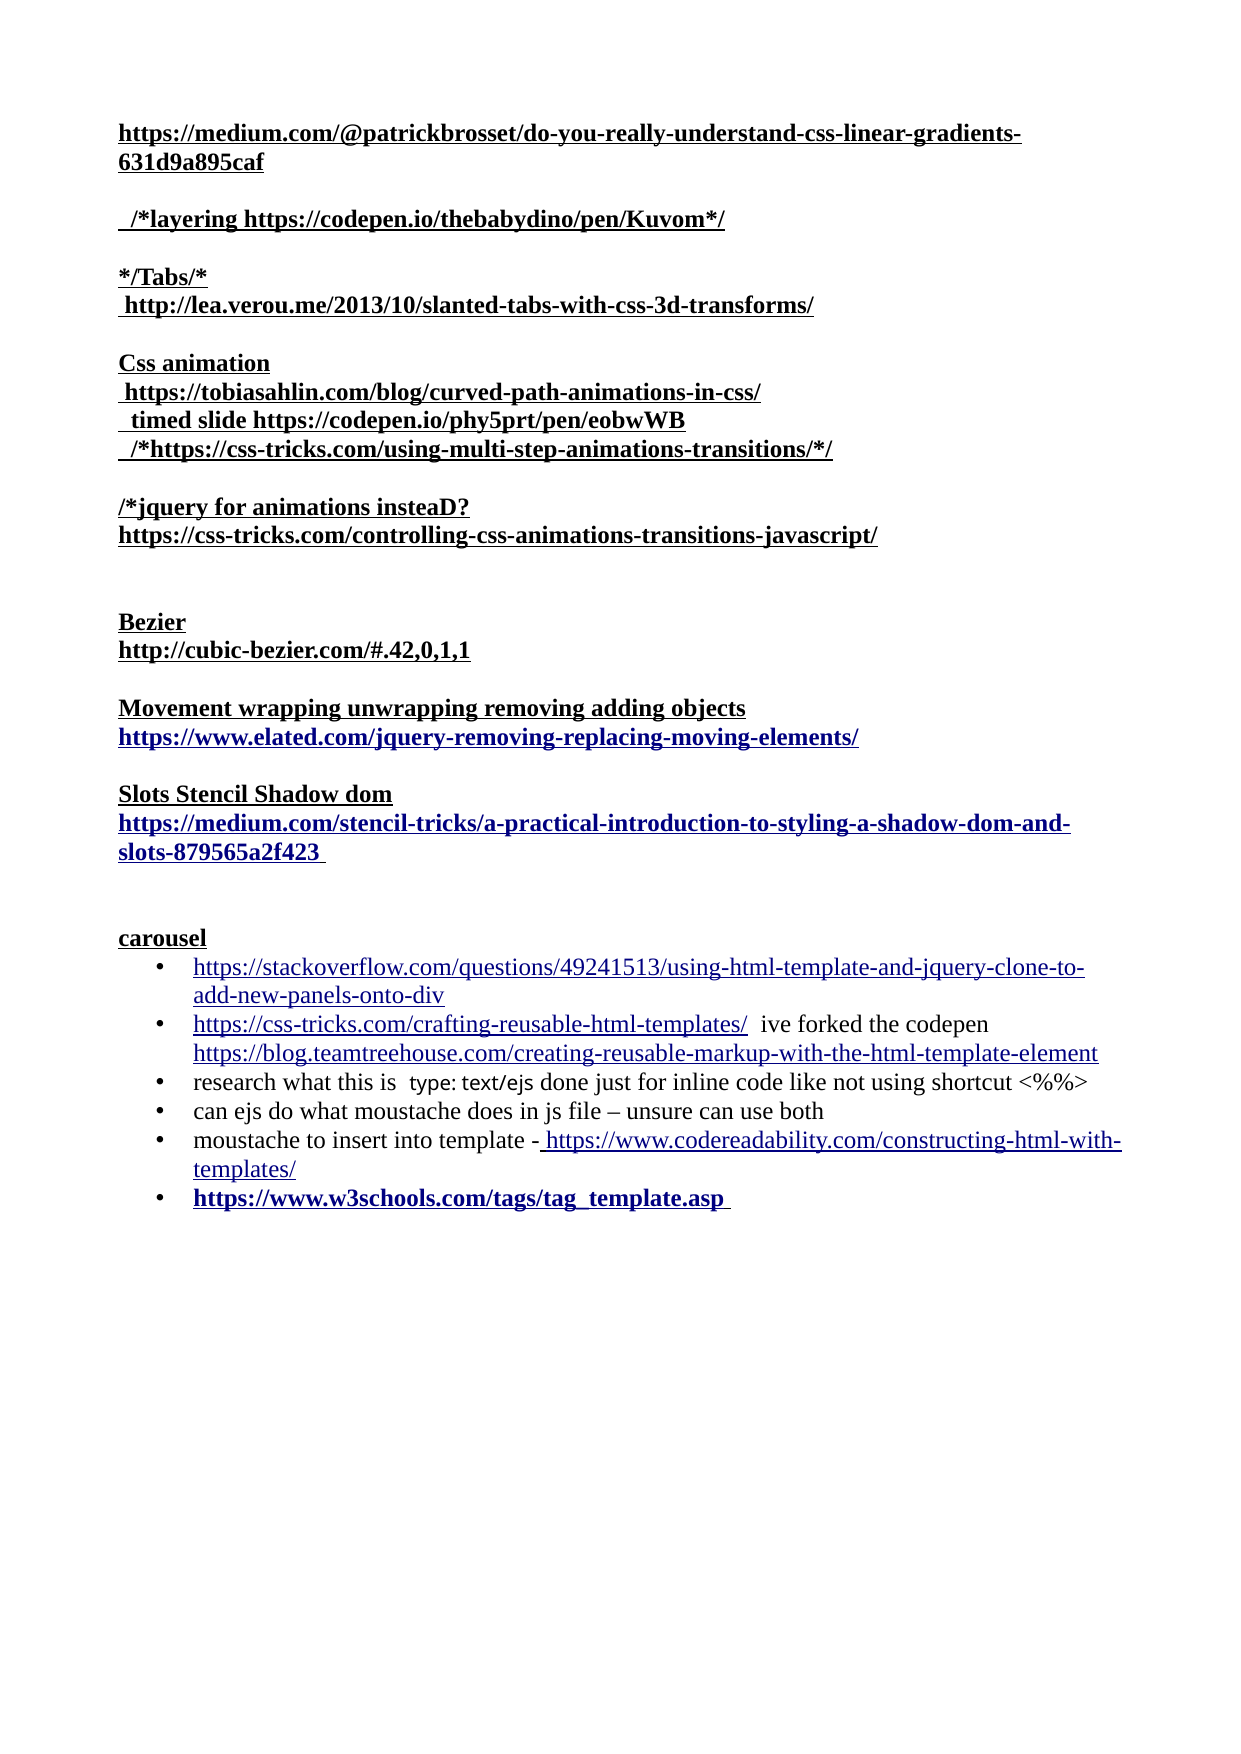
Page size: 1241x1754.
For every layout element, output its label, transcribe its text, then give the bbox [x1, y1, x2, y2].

text timed slide https://codepen.io/phy5prt/pen/eobwWB [118, 406, 1122, 434]
list https://www.w3schools.com/tags/tag_template.asp [156, 1183, 1122, 1211]
text */Tabs/* [118, 262, 1122, 291]
text https://css-tricks.com/controlling-css-animations-transitions-javascript/ [118, 521, 1122, 549]
text https://tobiasahlin.com/blog/curved-path-animations-in-css/ [118, 377, 1122, 406]
text Movement wrapping unwrapping removing adding objects [118, 693, 1122, 722]
list research what this is type: text/ejs done just for inline code like not using shortcut <%%> [156, 1067, 1122, 1096]
text /*layering https://codepen.io/thebabydino/pen/Kuvom*/ [118, 204, 1122, 233]
text /*https://css-tricks.com/using-multi-step-animations-transitions/*/ [118, 434, 1122, 463]
text http://lea.verou.me/2013/10/slanted-tabs-with-css-3d-transforms/ [118, 291, 1122, 319]
text http://cubic-bezier.com/#.42,0,1,1 [118, 636, 1122, 664]
text Slots Stencil Shadow dom [118, 779, 1122, 808]
text https://medium.com/stencil-tricks/a-practical-introduction-to-styling-a-shadow-dom-and-slots-879565a2f423 [118, 808, 1122, 866]
list can ejs do what moustache does in js file – unsure can use both [156, 1096, 1122, 1125]
text /*jquery for animations insteaD? [118, 492, 1122, 521]
list moustache to insert into template - https://www.codereadability.com/constructing-html-with-templates/ [156, 1125, 1122, 1183]
text carousel [118, 923, 1122, 952]
list https://stackoverflow.com/questions/49241513/using-html-template-and-jquery-clone-to-add-new-panels-onto-div [156, 952, 1122, 1009]
text https://medium.com/@patrickbrosset/do-you-really-understand-css-linear-gradients-631d9a895caf [118, 118, 1122, 176]
list https://css-tricks.com/crafting-reusable-html-templates/ ive forked the codepen https://blog.teamtreehouse.com/creating-reusable-markup-with-the-html-template-element [156, 1009, 1122, 1067]
text https://www.elated.com/jquery-removing-replacing-moving-elements/ [118, 722, 1122, 751]
text Css animation [118, 348, 1122, 377]
text Bezier [118, 607, 1122, 636]
